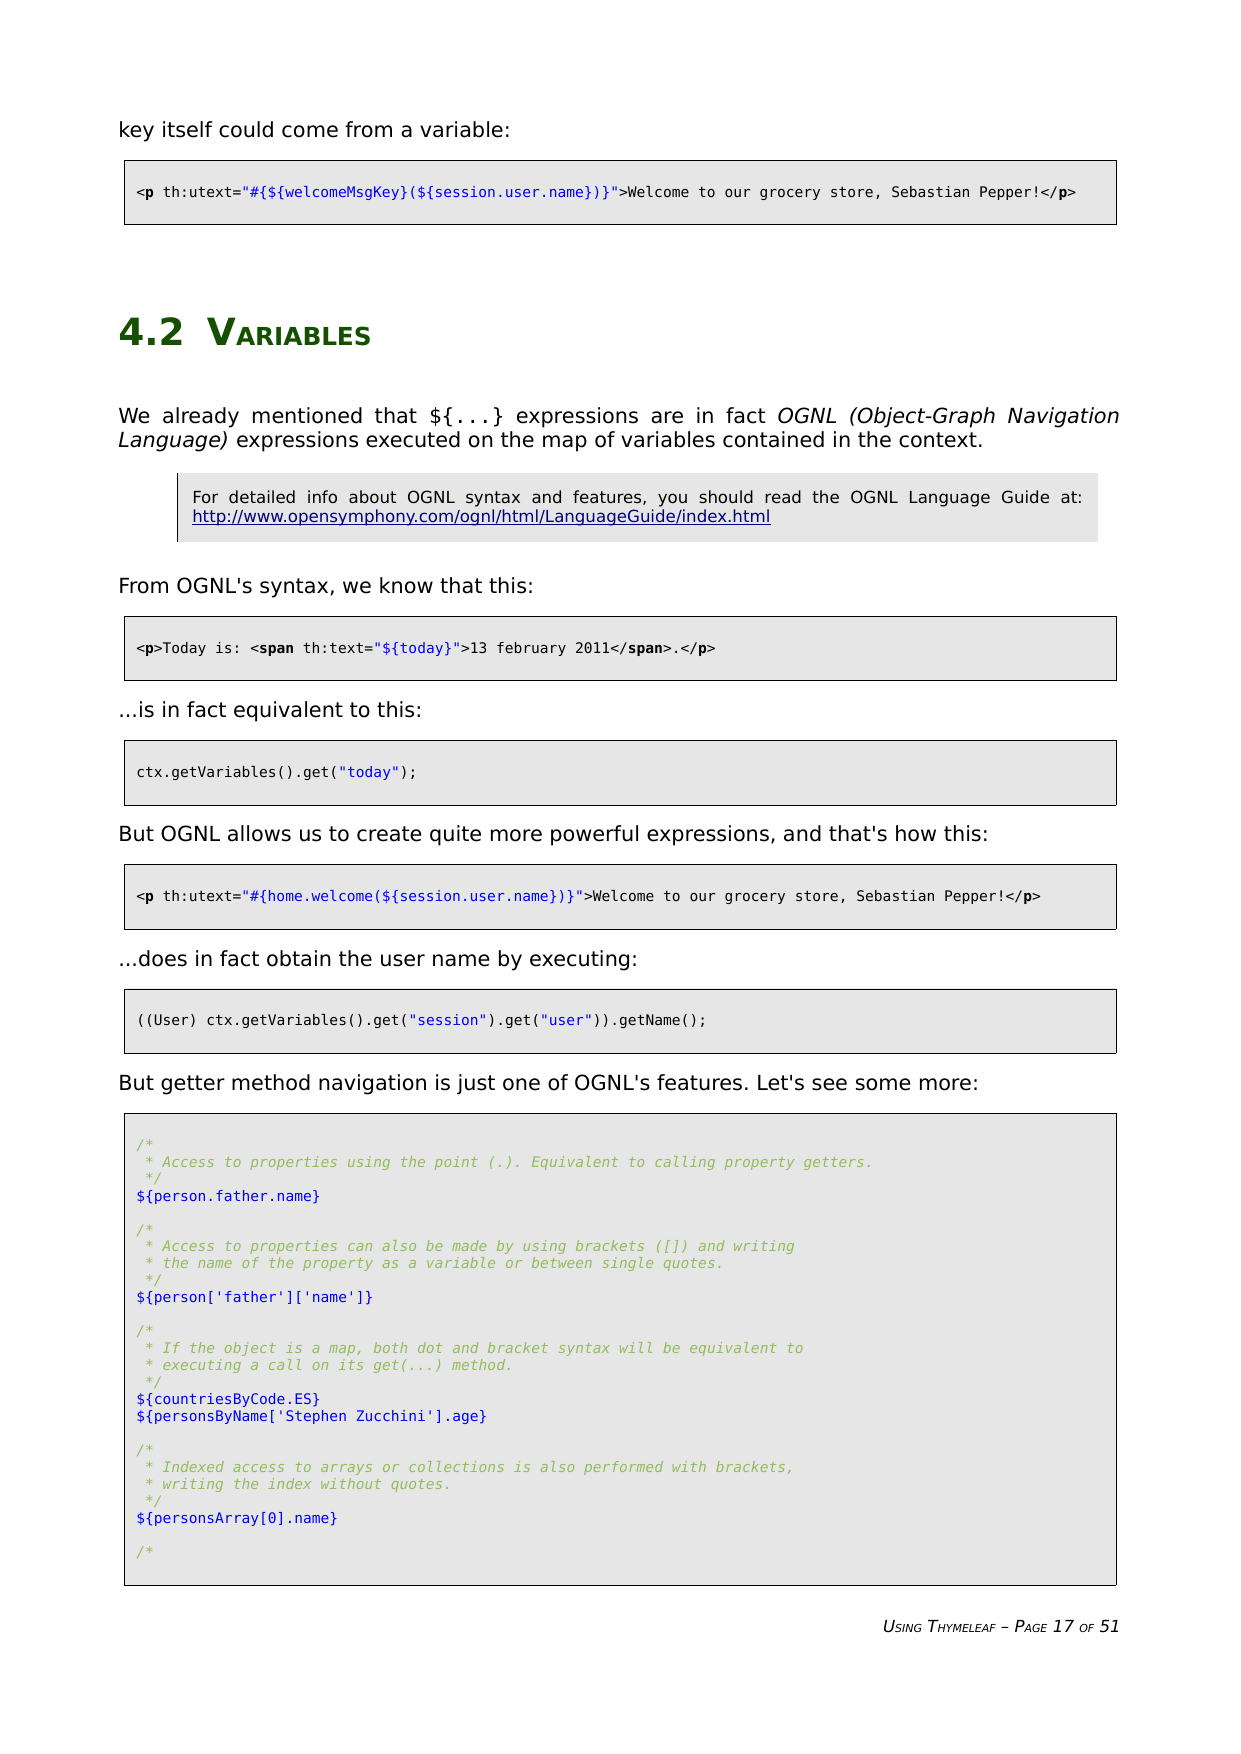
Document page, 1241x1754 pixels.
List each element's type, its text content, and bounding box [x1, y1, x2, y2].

text ...does in fact obtain the user name by executing: [118, 947, 1122, 971]
text ctx.getVariables().get("today"); [125, 741, 1116, 805]
text <p>Today is: <span th:text="${today}">13 february 2011</span>.</p> [125, 617, 1116, 680]
text ...is in fact equivalent to this: [118, 698, 1122, 722]
text From OGNL's syntax, we know that this: [118, 574, 1122, 598]
subtitle Variables [118, 310, 1122, 354]
text /* * Access to properties using the point (.). Equivalent to calling property getters. */ ${person.father.name} /* * Access to properties can also be made by using brackets ([]) and writing * the name of the property as a variable or between single quotes. */ ${person['father']['name']} /* * If the object is a map, both dot and bracket syntax will be equivalent to * executing a call on its get(...) method. */ ${countriesByCode.ES} ${personsByName['Stephen Zucchini'].age} /* * Indexed access to arrays or collections is also performed with brackets, * writing the index without quotes. */ ${personsArray[0].name} /* [125, 1114, 1116, 1585]
text key itself could come from a variable: [118, 118, 1122, 142]
text <p th:utext="#{${welcomeMsgKey}(${session.user.name})}">Welcome to our grocery store, Sebastian Pepper!</p> [125, 161, 1116, 224]
text But getter method navigation is just one of OGNL's features. Let's see some more: [118, 1071, 1122, 1095]
text But OGNL allows us to create quite more powerful expressions, and that's how this: [118, 822, 1122, 847]
text For detailed info about OGNL syntax and features, you should read the OGNL Language Guide at: http://www.opensymphony.com/ognl/html/LanguageGuide/index.html [178, 473, 1098, 542]
text <p th:utext="#{home.welcome(${session.user.name})}">Welcome to our grocery store, Sebastian Pepper!</p> [125, 865, 1116, 929]
text ((User) ctx.getVariables().get("session").get("user")).getName(); [125, 990, 1116, 1053]
text We already mentioned that ${...} expressions are in fact OGNL (Object-Graph Navigation Language) expressions executed on the map of variables contained in the context. [118, 404, 1122, 453]
